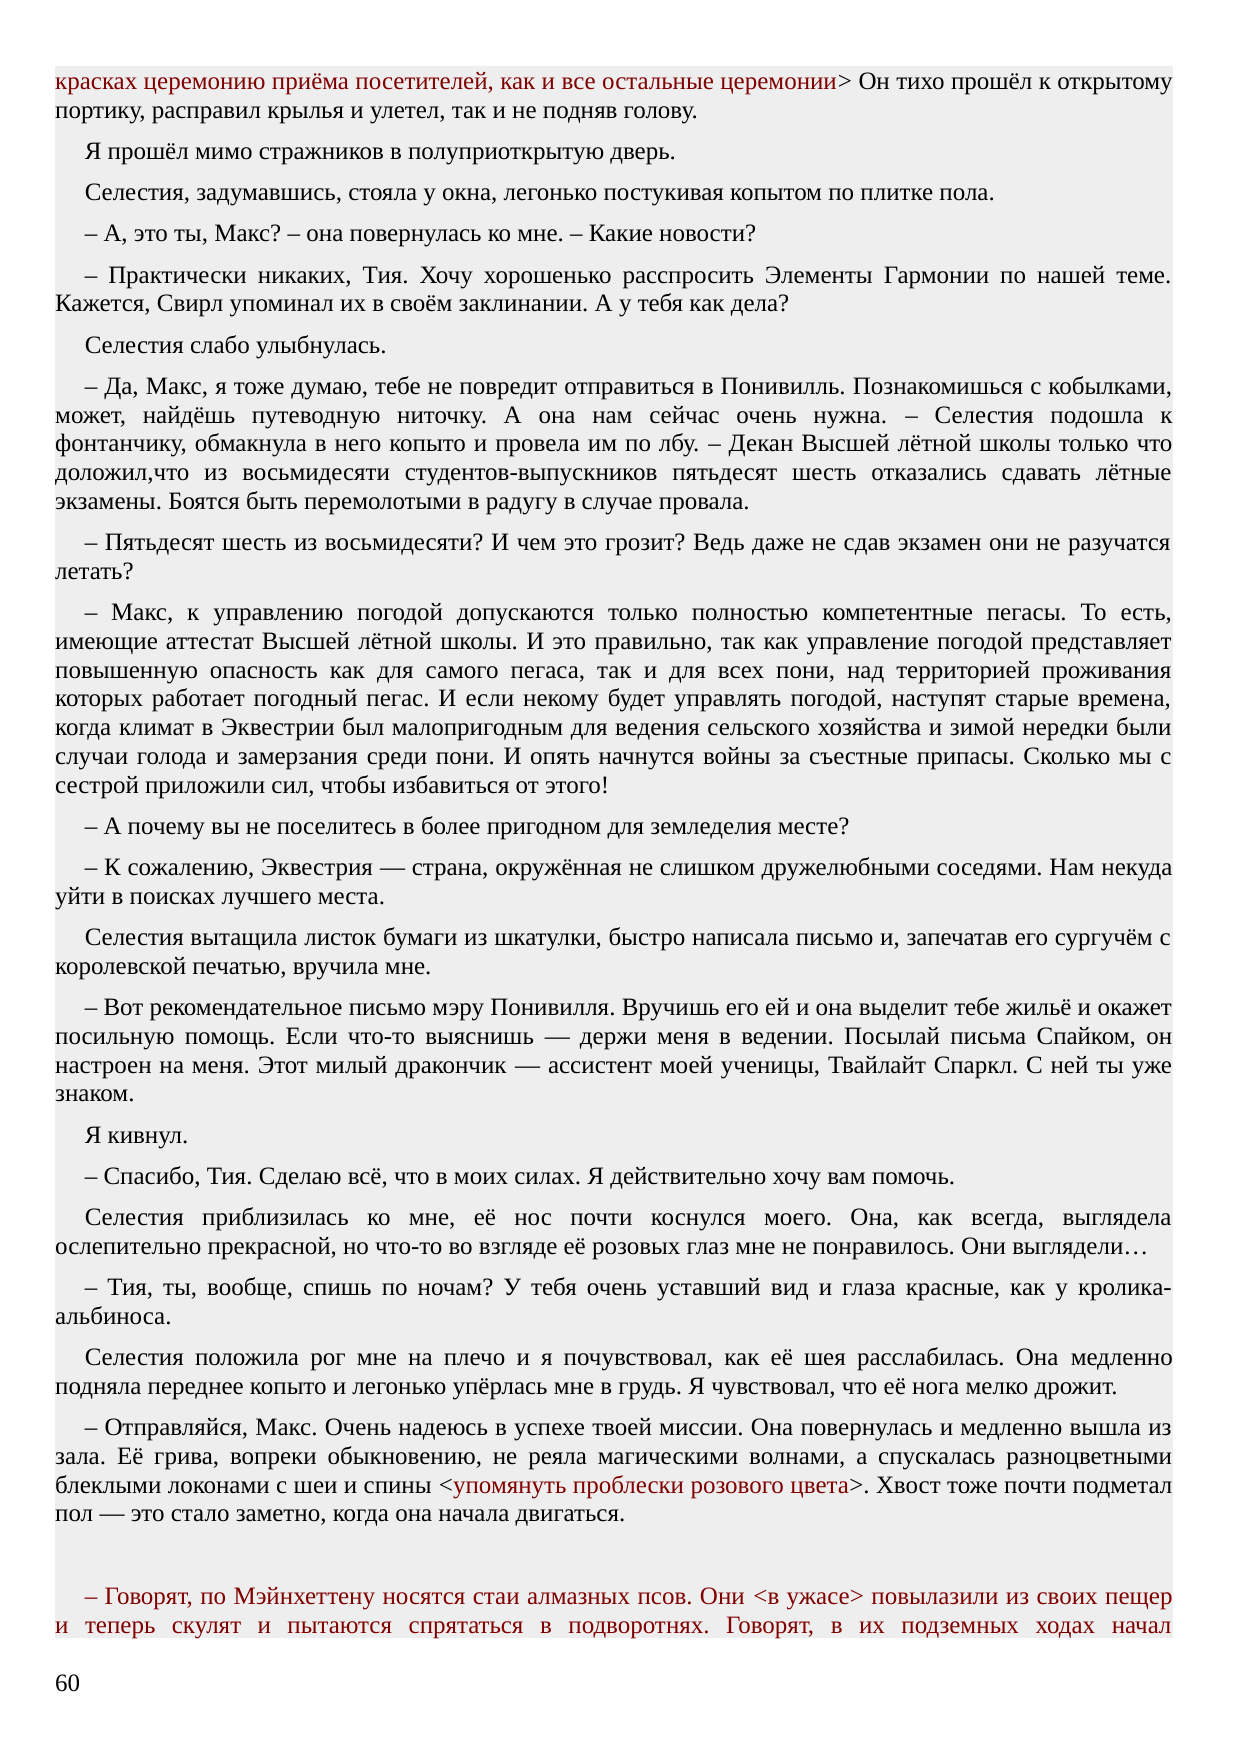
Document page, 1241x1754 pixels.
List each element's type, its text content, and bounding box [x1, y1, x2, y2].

text Я кивнул. [55, 1120, 1173, 1148]
text красках церемонию приёма посетителей, как и все остальные церемонии> Он тихо прошёл к открытому портику, расправил крылья и улетел, так и не подняв голову. [55, 66, 1173, 123]
text – А, это ты, Макс? – она повернулась ко мне. – Какие новости? [55, 218, 1173, 247]
text Я прошёл мимо стражников в полуприоткрытую дверь. [55, 136, 1173, 165]
text – Спасибо, Тия. Сделаю всё, что в моих силах. Я действительно хочу вам помочь. [55, 1161, 1173, 1190]
text Селестия приблизилась ко мне, её нос почти коснулся моего. Она, как всегда, выглядела ослепительно прекрасной, но что-то во взгляде её розовых глаз мне не понравилось. Они выглядели… [55, 1202, 1173, 1260]
text Селестия слабо улыбнулась. [55, 330, 1173, 358]
text – А почему вы не поселитесь в более пригодном для земледелия месте? [55, 811, 1173, 840]
text – Да, Макс, я тоже думаю, тебе не повредит отправиться в Понивилль. Познакомишься с кобылками, может, найдёшь путеводную ниточку. А она нам сейчас очень нужна. – Селестия подошла к фонтанчику, обмакнула в него копыто и провела им по лбу. – Декан Высшей лётной школы только что доложил,что из восьмидесяти студентов-выпускников пятьдесят шесть отказались сдавать лётные экзамены. Боятся быть перемолотыми в радугу в случае провала. [55, 371, 1173, 515]
text Селестия, задумавшись, стояла у окна, легонько постукивая копытом по плитке пола. [55, 177, 1173, 206]
text Селестия положила рог мне на плечо и я почувствовал, как её шея расслабилась. Она медленно подняла переднее копыто и легонько упёрлась мне в грудь. Я чувствовал, что её нога мелко дрожит. [55, 1342, 1173, 1400]
text – Тия, ты, вообще, спишь по ночам? У тебя очень уставший вид и глаза красные, как у кролика-альбиноса. [55, 1272, 1173, 1330]
text – Вот рекомендательное письмо мэру Понивилля. Вручишь его ей и она выделит тебе жильё и окажет посильную помощь. Если что-то выяснишь — держи меня в ведении. Посылай письма Спайком, он настроен на меня. Этот милый дракончик — ассистент моей ученицы, Твайлайт Спаркл. С ней ты уже знаком. [55, 992, 1173, 1107]
text – Отправляйся, Макс. Очень надеюсь в успехе твоей миссии. Она повернулась и медленно вышла из зала. Её грива, вопреки обыкновению, не реяла магическими волнами, а спускалась разноцветными блеклыми локонами с шеи и спины <упомянуть проблески розового цвета>. Хвост тоже почти подметал пол — это стало заметно, когда она начала двигаться. [55, 1412, 1173, 1527]
text – К сожалению, Эквестрия — страна, окружённая не слишком дружелюбными соседями. Нам некуда уйти в поисках лучшего места. [55, 852, 1173, 910]
text – Пятьдесят шесть из восьмидесяти? И чем это грозит? Ведь даже не сдав экзамен они не разучатся летать? [55, 527, 1173, 585]
text – Практически никаких, Тия. Хочу хорошенько расспросить Элементы Гармонии по нашей теме. Кажется, Свирл упоминал их в своём заклинании. А у тебя как дела? [55, 260, 1173, 317]
text Селестия вытащила листок бумаги из шкатулки, быстро написала письмо и, запечатав его сургучём с королевской печатью, вручила мне. [55, 922, 1173, 980]
text – Говорят, по Мэйнхеттену носятся стаи алмазных псов. Они <в ужасе> повылазили из своих пещер и теперь скулят и пытаются спрятаться в подворотнях. Говорят, в их подземных ходах начал [55, 1581, 1173, 1638]
text – Макс, к управлению погодой допускаются только полностью компетентные пегасы. То есть, имеющие аттестат Высшей лётной школы. И это правильно, так как управление погодой представляет повышенную опасность как для самого пегаса, так и для всех пони, над территорией проживания которых работает погодный пегас. И если некому будет управлять погодой, наступят старые времена, когда климат в Эквестрии был малопригодным для ведения сельского хозяйства и зимой нередки были случаи голода и замерзания среди пони. И опять начнутся войны за съестные припасы. Сколько мы с сестрой приложили сил, чтобы избавиться от этого! [55, 597, 1173, 798]
